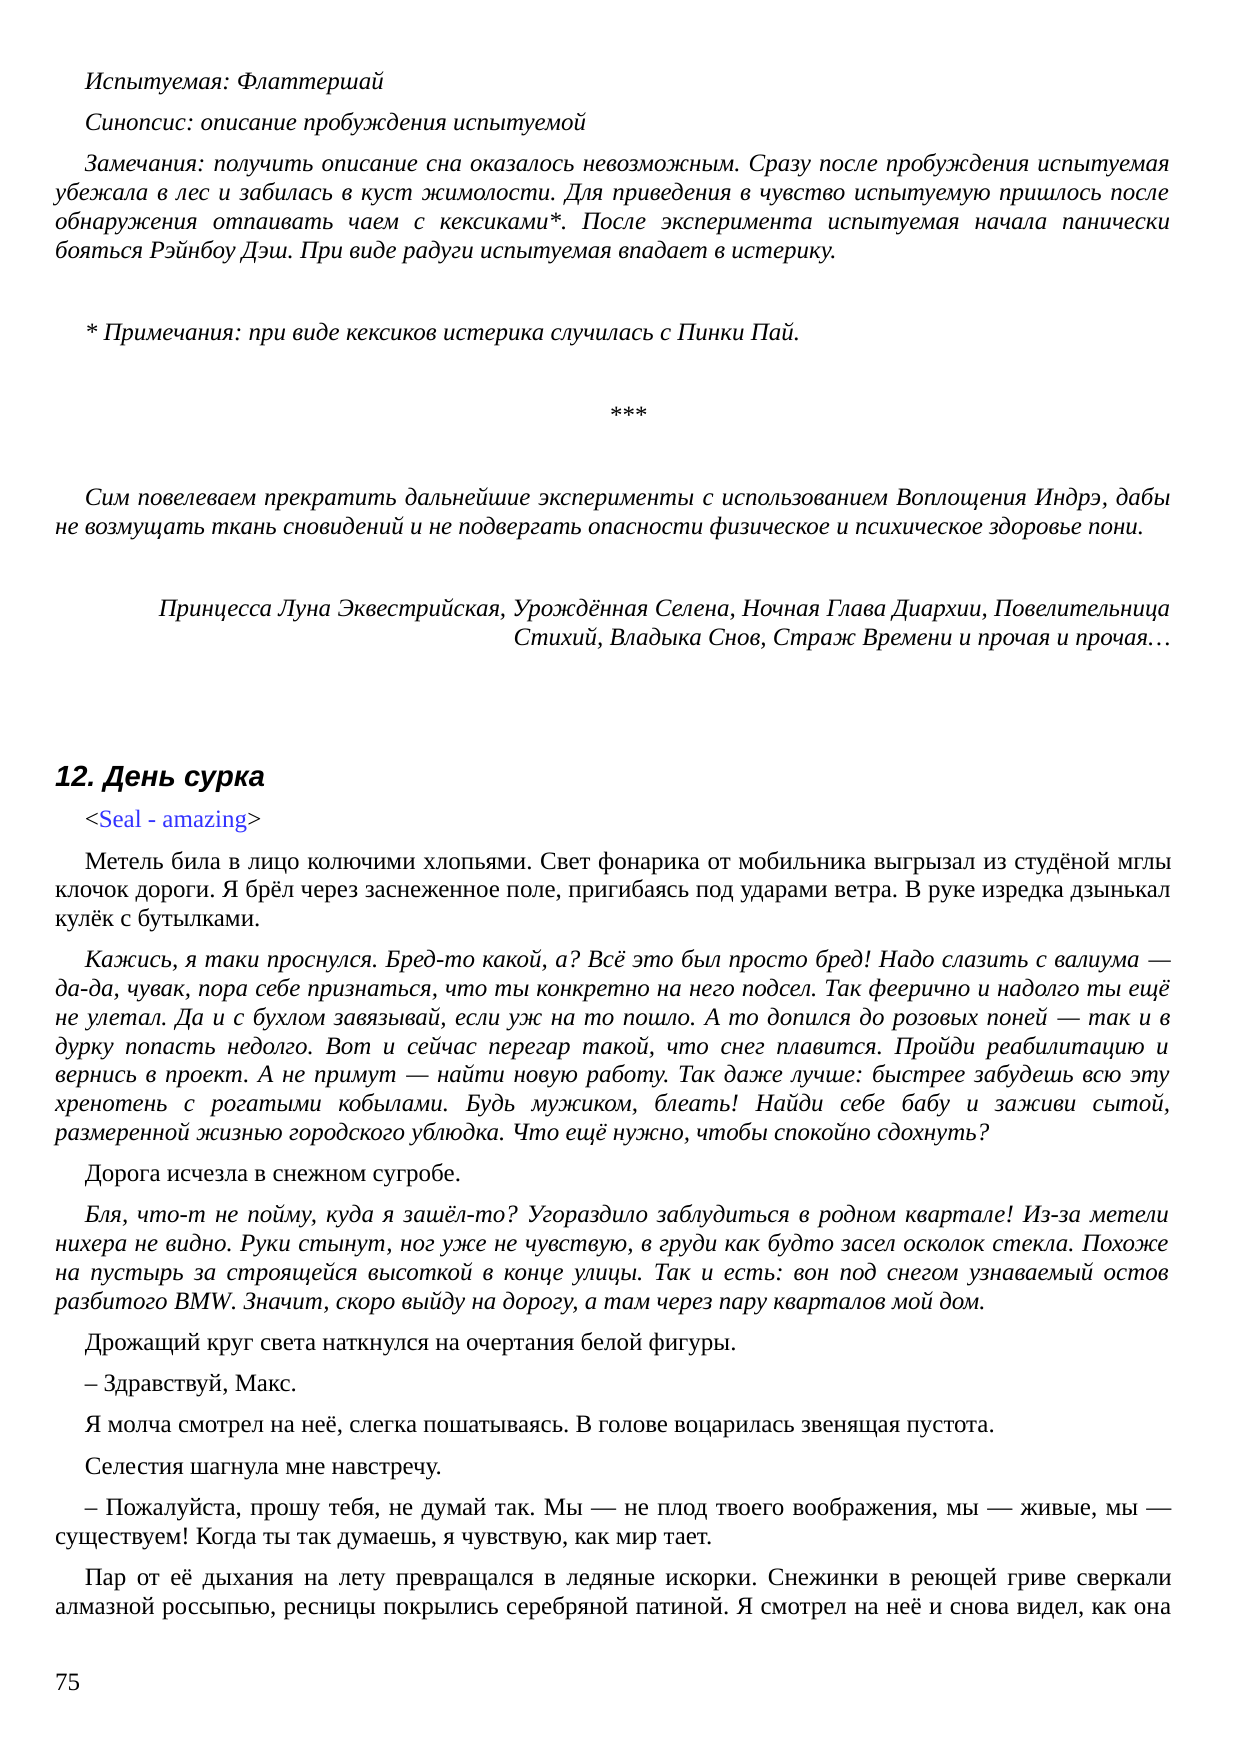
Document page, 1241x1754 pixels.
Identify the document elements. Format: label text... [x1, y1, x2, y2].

text Принцесса Луна Эквестрийская, Урождённая Селена, Ночная Глава Диархии, Повелительница Стихий, Владыка Снов, Страж Времени и прочая и прочая… [55, 593, 1173, 651]
text Метель била в лицо колючими хлопьями. Свет фонарика от мобильника выгрызал из студёной мглы клочок дороги. Я брёл через заснеженное поле, пригибаясь под ударами ветра. В руке изредка дзынькал кулёк с бутылками. [55, 846, 1173, 932]
text Селестия шагнула мне навстречу. [55, 1451, 1173, 1479]
text Кажись, я таки проснулся. Бред-то какой, а? Всё это был просто бред! Надо слазить с валиума — да-да, чувак, пора себе признаться, что ты конкретно на него подсел. Так феерично и надолго ты ещё не улетал. Да и с бухлом завязывай, если уж на то пошло. А то допился до розовых поней — так и в дурку попасть недолго. Вот и сейчас перегар такой, что снег плавится. Пройди реабилитацию и вернись в проект. А не примут — найти новую работу. Так даже лучше: быстрее забудешь всю эту хренотень с рогатыми кобылами. Будь мужиком, блеать! Найди себе бабу и заживи сытой, размеренной жизнью городского ублюдка. Что ещё нужно, чтобы спокойно сдохнуть? [55, 944, 1173, 1146]
text – Здравствуй, Макс. [55, 1368, 1173, 1397]
text <Seal - amazing> [55, 804, 1173, 833]
text Дрожащий круг света наткнулся на очертания белой фигуры. [55, 1327, 1173, 1356]
text *** [55, 400, 1173, 428]
text Бля, что-т не пойму, куда я зашёл-то? Угораздило заблудиться в родном квартале! Из-за метели нихера не видно. Руки стынут, ног уже не чувствую, в груди как будто засел осколок стекла. Похоже на пустырь за строящейся высоткой в конце улицы. Так и есть: вон под снегом узнаваемый остов разбитого BMW. Значит, скоро выйду на дорогу, а там через пару кварталов мой дом. [55, 1199, 1173, 1314]
text Испытуемая: Флаттершай [55, 66, 1173, 95]
text Я молча смотрел на неё, слегка пошатываясь. В голове воцарилась звенящая пустота. [55, 1409, 1173, 1438]
text Пар от её дыхания на лету превращался в ледяные искорки. Снежинки в реющей гриве сверкали алмазной россыпью, ресницы покрылись серебряной патиной. Я смотрел на неё и снова видел, как она [55, 1562, 1173, 1619]
text – Пожалуйста, прошу тебя, не думай так. Мы — не плод твоего воображения, мы — живые, мы — существуем! Когда ты так думаешь, я чувствую, как мир тает. [55, 1492, 1173, 1549]
text Сим повелеваем прекратить дальнейшие эксперименты с использованием Воплощения Индрэ, дабы не возмущать ткань сновидений и не подвергать опасности физическое и психическое здоровье пони. [55, 482, 1173, 540]
text Синопсис: описание пробуждения испытуемой [55, 107, 1173, 136]
text Дорога исчезла в снежном сугробе. [55, 1158, 1173, 1187]
subtitle 12. День сурка [55, 758, 1173, 792]
text * Примечания: при виде кексиков истерика случилась с Пинки Пай. [55, 317, 1173, 346]
text Замечания: получить описание сна оказалось невозможным. Сразу после пробуждения испытуемая убежала в лес и забилась в куст жимолости. Для приведения в чувство испытуемую пришлось после обнаружения отпаивать чаем с кексиками*. После эксперимента испытуемая начала панически бояться Рэйнбоу Дэш. При виде радуги испытуемая впадает в истерику. [55, 148, 1173, 263]
